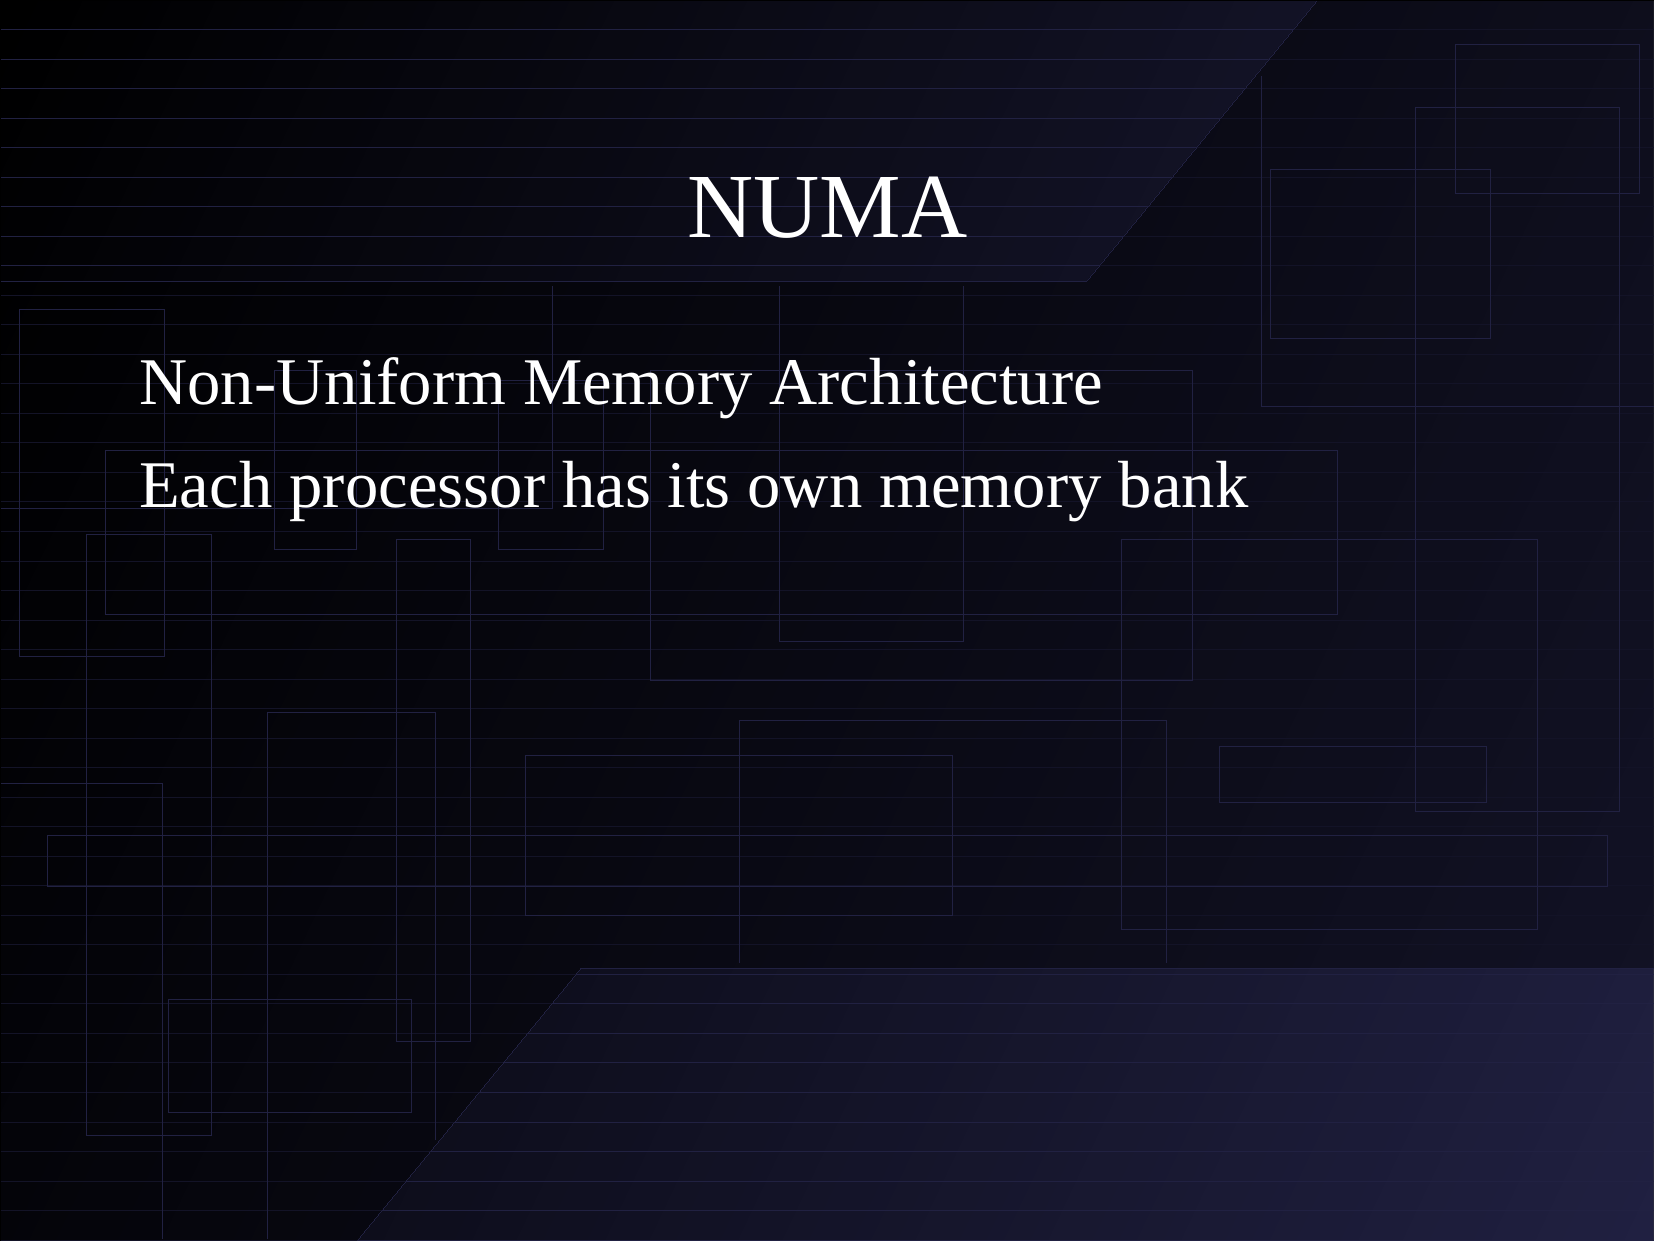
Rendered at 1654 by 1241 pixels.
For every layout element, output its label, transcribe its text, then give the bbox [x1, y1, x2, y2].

title NUMA [121, 102, 1534, 311]
list Non-Uniform Memory Architecture Each processor has its own memory bank [121, 344, 1534, 1127]
